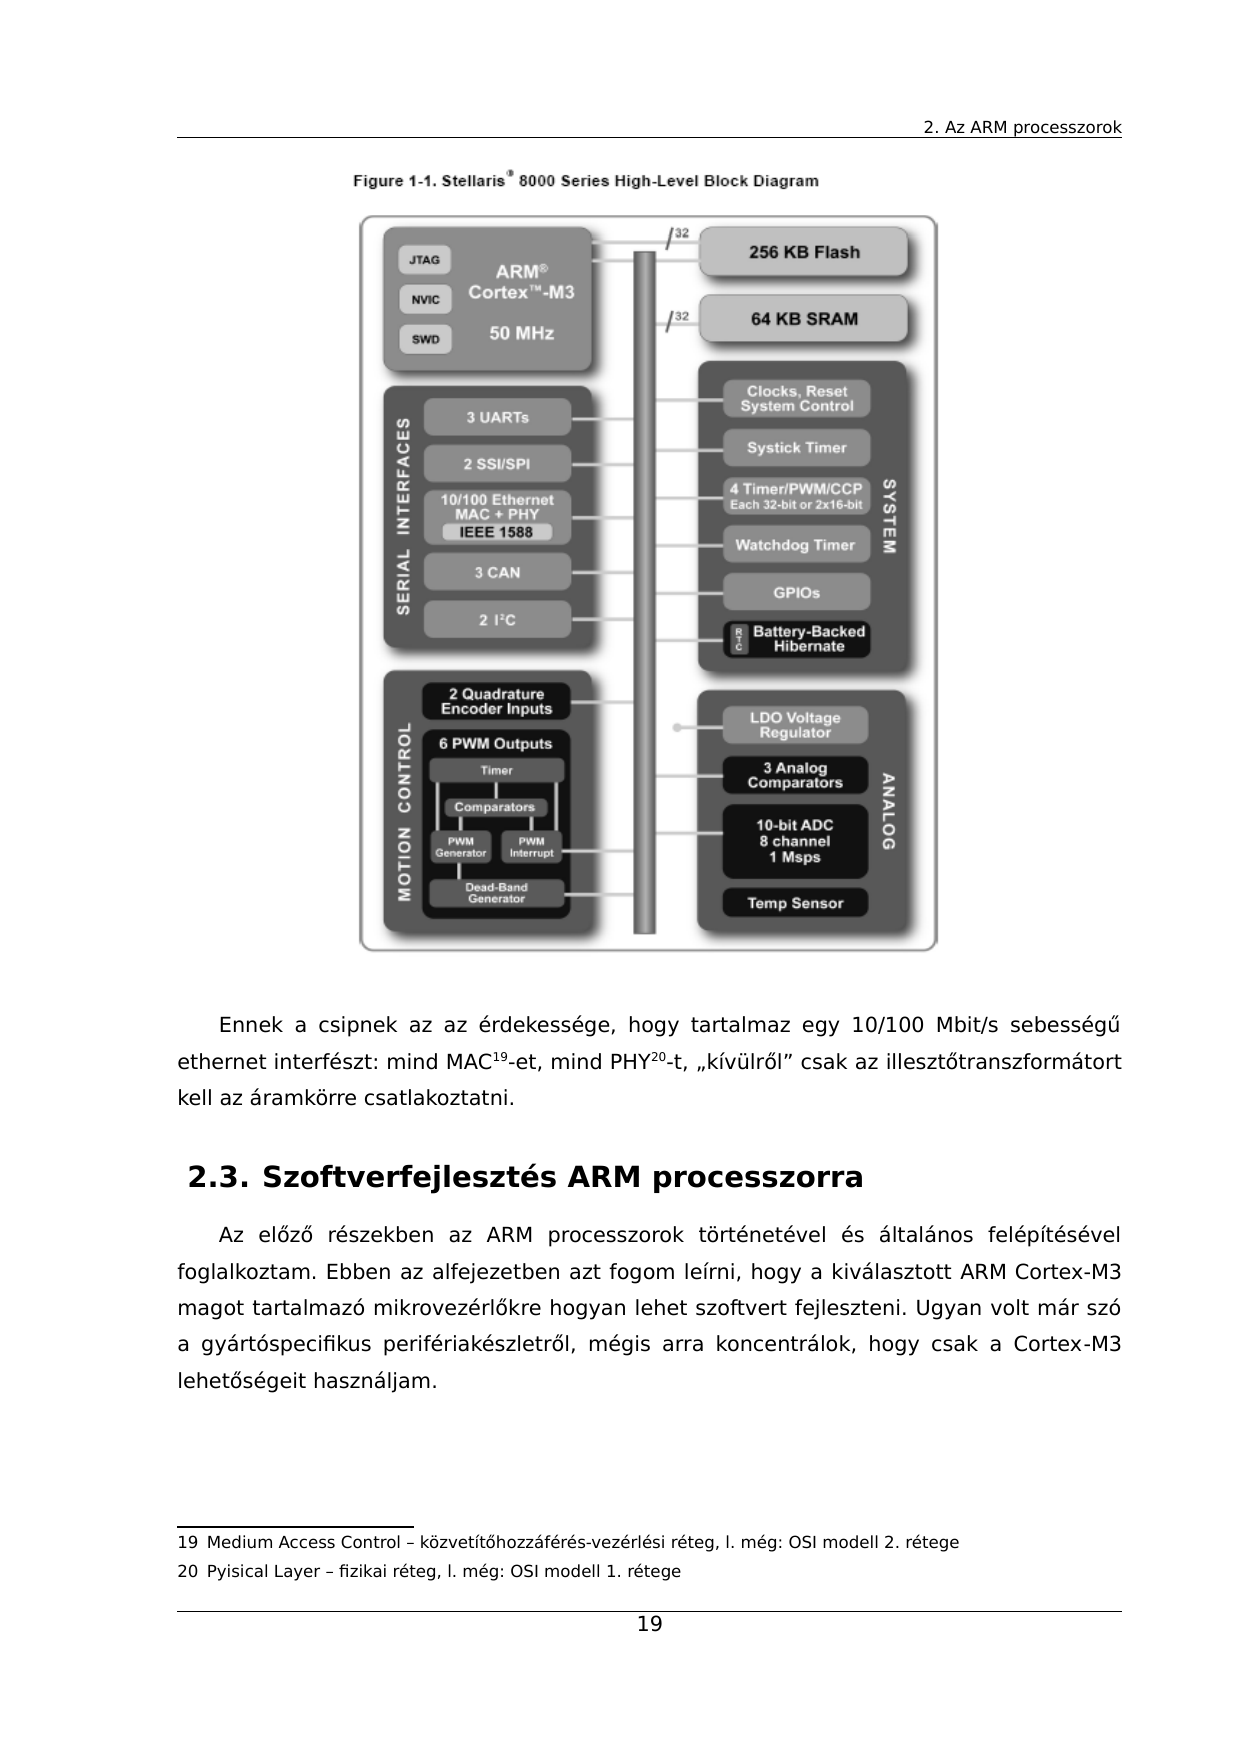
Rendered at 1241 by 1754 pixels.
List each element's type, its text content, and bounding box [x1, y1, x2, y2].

subtitle Szoftverfejlesztés ARM processzorra [177, 1160, 1122, 1194]
text Az előző részekben az ARM processzorok történetével és általános felépítésével foglalkoztam. Ebben az alfejezet­ben azt fogom leírni, hogy a kiválasztott ARM Cortex‑M3 magot tartalmazó mikrovezérlők­re ho­gyan lehet szoftvert fejleszteni. Ugyan volt már szó a gyártóspecifikus perifériakészletről, mégis arra koncentrálok, hogy csak a Cortex‑M3 lehetőségeit használjam. [177, 1223, 1122, 1393]
text Pyisical Layer – fizikai réteg, l. még: OSI modell 1. rétege [177, 1562, 1122, 1581]
text Ennek a csipnek az az érdekessége, hogy tartalmaz egy 10/100 Mbit/s sebességű ethernet interfészt: mind MAC-et, mind PHY-t, „kívülről” csak az illesztőtranszformátort kell az áramkörre csatlakoztatni. [177, 1013, 1122, 1110]
text Medium Access Control – közvetítőhozzáférés-vezérlési réteg, l. még: OSI modell 2. rétege [177, 1533, 1122, 1552]
picture [342, 167, 957, 965]
